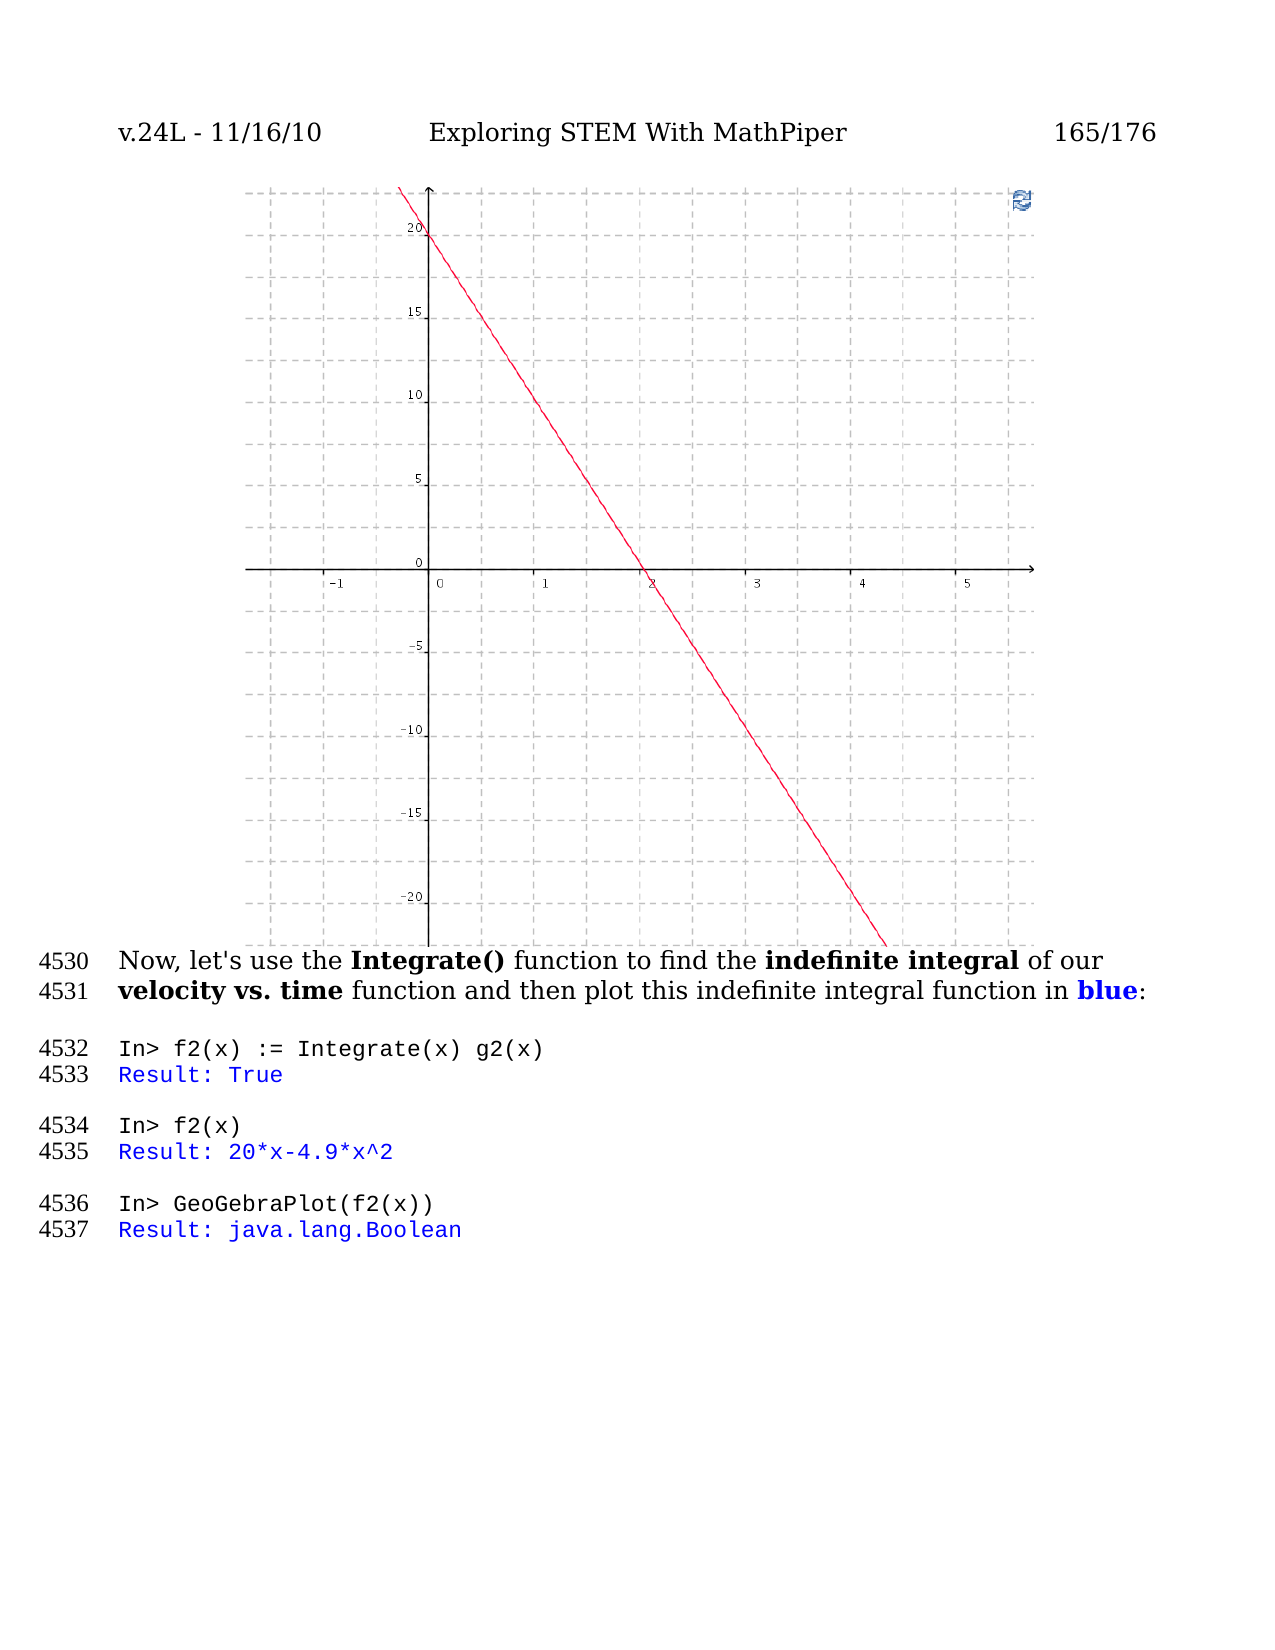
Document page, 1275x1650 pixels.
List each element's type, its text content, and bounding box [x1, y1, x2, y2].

text Now, let's use the Integrate() function to find the indefinite integral of our velocity vs. time function and then plot this indefinite integral function in blue: [118, 882, 1157, 1005]
text Result: java.lang.Boolean [118, 1218, 1157, 1244]
text Result: True [118, 1063, 1157, 1089]
text In> GeoGebraPlot(f2(x)) [118, 1193, 1157, 1218]
text In> f2(x) := Integrate(x) g2(x) [118, 1037, 1157, 1063]
text Result: 20*x-4.9*x^2 [118, 1141, 1157, 1167]
text In> f2(x) [118, 1115, 1157, 1141]
picture [245, 187, 1034, 947]
